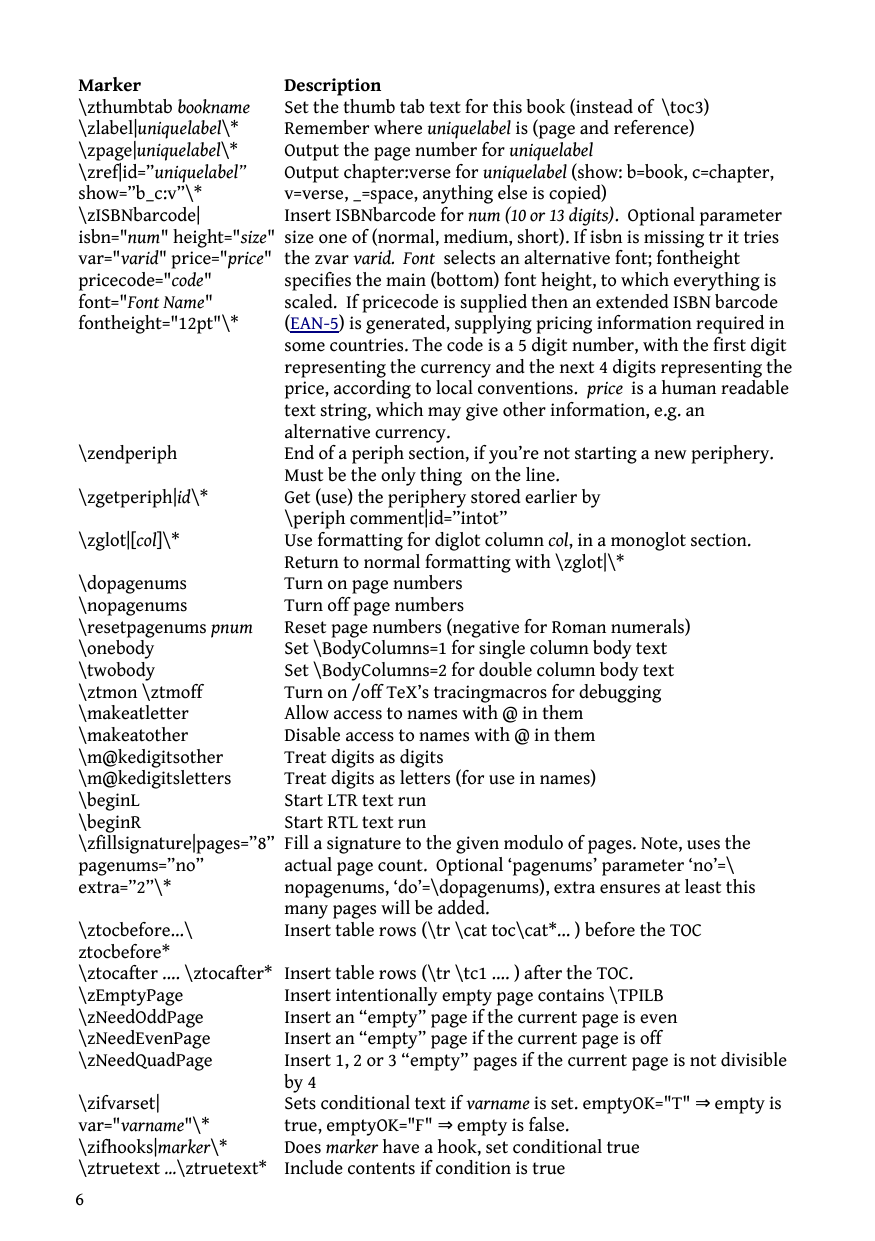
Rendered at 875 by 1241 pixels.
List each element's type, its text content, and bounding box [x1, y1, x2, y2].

table_cell \twobody [75, 660, 281, 682]
table_cell \zifvarset|var="varname"\* [75, 1093, 281, 1137]
table_cell Turn off page numbers [281, 595, 797, 617]
table_cell \zthumbtab bookname [75, 97, 281, 118]
table_cell Start LTR text run [281, 790, 797, 812]
table_cell \ztruetext …\ztruetext* [75, 1158, 281, 1180]
table_header Marker [75, 75, 281, 97]
table_cell \zpage|uniquelabel\* [75, 140, 281, 162]
table_cell Include contents if condition is true [281, 1158, 797, 1180]
table_cell Set \BodyColumns=2 for double column body text [281, 660, 797, 682]
table_cell \zNeedEvenPage [75, 1028, 281, 1050]
table_cell \zref|id=”uniquelabel” show=”b_c:v”\* [75, 162, 281, 205]
table_cell Insert table rows (\tr \cat toc\cat*... ) before the TOC [281, 920, 797, 963]
table_cell \resetpagenums pnum [75, 617, 281, 638]
table_cell \zendperiph [75, 443, 281, 487]
table_cell Set the thumb tab text for this book (instead of \toc3) [281, 97, 797, 118]
table_cell Insert ISBNbarcode for num (10 or 13 digits). Optional parameter size one of (normal, medium, short). If isbn is missing tr it tries the zvar varid. Font selects an alternative font; fontheight specifies the main (bottom) font height, to which everything is scaled. If pricecode is supplied then an extended ISBN barcode (EAN-5) is generated, supplying pricing information required in some countries. The code is a 5 digit number, with the first digit representing the currency and the next 4 digits representing the price, according to local conventions. price is a human readable text string, which may give other information, e.g. an alternative currency. [281, 205, 797, 443]
table_cell Output chapter:verse for uniquelabel (show: b=book, c=chapter, v=verse, _=space, anything else is copied) [281, 162, 797, 205]
table_cell End of a periph section, if you’re not starting a new periphery. Must be the only thing on the line. [281, 443, 797, 487]
table_cell \zlabel|uniquelabel\* [75, 118, 281, 140]
table_cell Disable access to names with @ in them [281, 725, 797, 747]
table_cell \beginR [75, 812, 281, 833]
table_cell Output the page number for uniquelabel [281, 140, 797, 162]
table_cell Treat digits as letters (for use in names) [281, 768, 797, 790]
table_cell Get (use) the periphery stored earlier by \periph comment|id=”intot” [281, 487, 797, 530]
table_cell Start RTL text run [281, 812, 797, 833]
table_cell Insert an “empty” page if the current page is even [281, 1007, 797, 1028]
table_cell \ztocbefore…\ztocbefore* [75, 920, 281, 963]
table_cell Does marker have a hook, set conditional true [281, 1137, 797, 1158]
table_cell \dopagenums [75, 573, 281, 595]
table_cell \zNeedOddPage [75, 1007, 281, 1028]
table_cell Fill a signature to the given modulo of pages. Note, uses the actual page count. Optional ‘pagenums’ parameter ‘no’=\nopagenums, ‘do’=\dopagenums), extra ensures at least this many pages will be added. [281, 833, 797, 920]
table_cell \zEmptyPage [75, 985, 281, 1007]
table_cell Insert intentionally empty page contains \TPILB [281, 985, 797, 1007]
table_cell \zgetperiph|id\* [75, 487, 281, 530]
table_cell \zISBNbarcode|isbn="num" height="size" var="varid" price="price" pricecode="code" font="Font Name" fontheight="12pt"\* [75, 205, 281, 443]
table_cell Use formatting for diglot column col, in a monoglot section. Return to normal formatting with \zglot|\* [281, 530, 797, 573]
table_cell \makeatother [75, 725, 281, 747]
table_cell \zNeedQuadPage [75, 1050, 281, 1093]
table_cell \ztocafter …. \ztocafter* [75, 963, 281, 985]
table_cell Treat digits as digits [281, 747, 797, 768]
table_cell Insert 1, 2 or 3 “empty” pages if the current page is not divisible by 4 [281, 1050, 797, 1093]
table_cell Remember where uniquelabel is (page and reference) [281, 118, 797, 140]
table_cell \makeatletter [75, 703, 281, 725]
table_cell Insert an “empty” page if the current page is off [281, 1028, 797, 1050]
table_header Description [281, 75, 797, 97]
table_cell Insert table rows (\tr \tc1 …. ) after the TOC. [281, 963, 797, 985]
table_cell \beginL [75, 790, 281, 812]
table_cell \ztmon \ztmoff [75, 682, 281, 703]
table_cell \m@kedigitsletters [75, 768, 281, 790]
table_cell \m@kedigitsother [75, 747, 281, 768]
table_cell Sets conditional text if varname is set. emptyOK="T" ⇒ empty is true, emptyOK="F" ⇒ empty is false. [281, 1093, 797, 1137]
table_cell \zfillsignature|pages=”8” pagenums=”no” extra=”2”\* [75, 833, 281, 920]
table_cell \zglot|[col]\* [75, 530, 281, 573]
table_cell Turn on page numbers [281, 573, 797, 595]
table_cell \onebody [75, 638, 281, 660]
table_cell Allow access to names with @ in them [281, 703, 797, 725]
table_cell \nopagenums [75, 595, 281, 617]
table_cell Reset page numbers (negative for Roman numerals) [281, 617, 797, 638]
table_cell Turn on /off TeX’s tracingmacros for debugging [281, 682, 797, 703]
table_cell Set \BodyColumns=1 for single column body text [281, 638, 797, 660]
table_cell \zifhooks|marker\* [75, 1137, 281, 1158]
